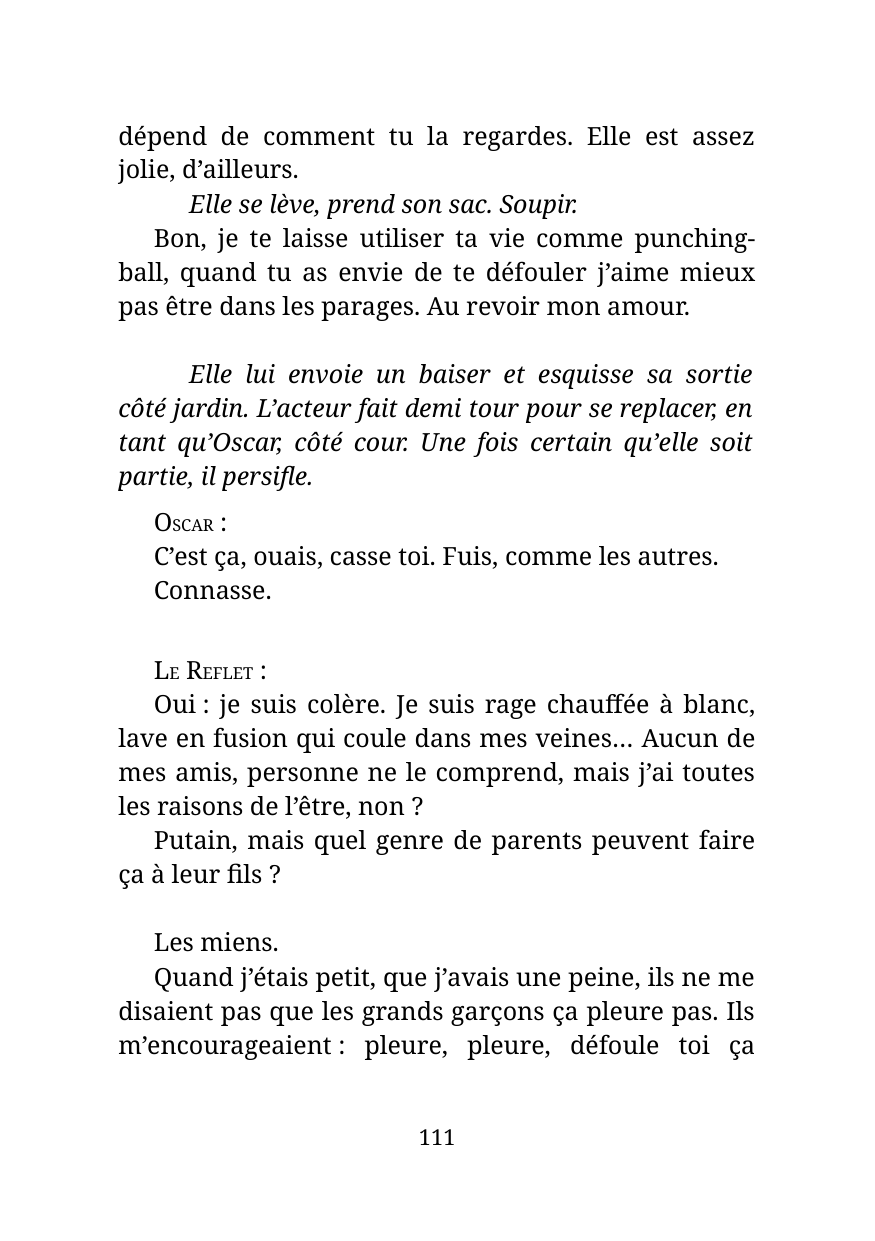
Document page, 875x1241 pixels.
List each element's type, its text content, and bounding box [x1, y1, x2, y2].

text Elle se lève, prend son sac. Soupir. [118, 186, 756, 220]
text Putain, mais quel genre de parents peuvent faire ça à leur fils ? [118, 823, 756, 891]
text dépend de comment tu la regardes. Elle est assez jolie, d’ailleurs. [118, 118, 756, 186]
text Les miens. [118, 925, 756, 959]
text C’est ça, ouais, casse toi. Fuis, comme les autres. [118, 539, 756, 573]
text Quand j’étais petit, que j’avais une peine, ils ne me disaient pas que les grands garçons ça pleure pas. Ils m’encourageaient : pleure, pleure, défoule toi ça [118, 959, 756, 1061]
text Elle lui envoie un baiser et esquisse sa sortie côté jardin. L’acteur fait demi tour pour se replacer, en tant qu’Oscar, côté cour. Une fois certain qu’elle soit partie, il persifle. [118, 357, 756, 493]
text Le Reflet : [118, 653, 756, 687]
text Oui : je suis colère. Je suis rage chauffée à blanc, lave en fusion qui coule dans mes veines… Aucun de mes amis, personne ne le comprend, mais j’ai toutes les raisons de l’être, non ? [118, 687, 756, 823]
text Bon, je te laisse utiliser ta vie comme punching-ball, quand tu as envie de te défouler j’aime mieux pas être dans les parages. Au revoir mon amour. [118, 220, 756, 322]
text Connasse. [118, 573, 756, 607]
text Oscar : [118, 504, 756, 539]
